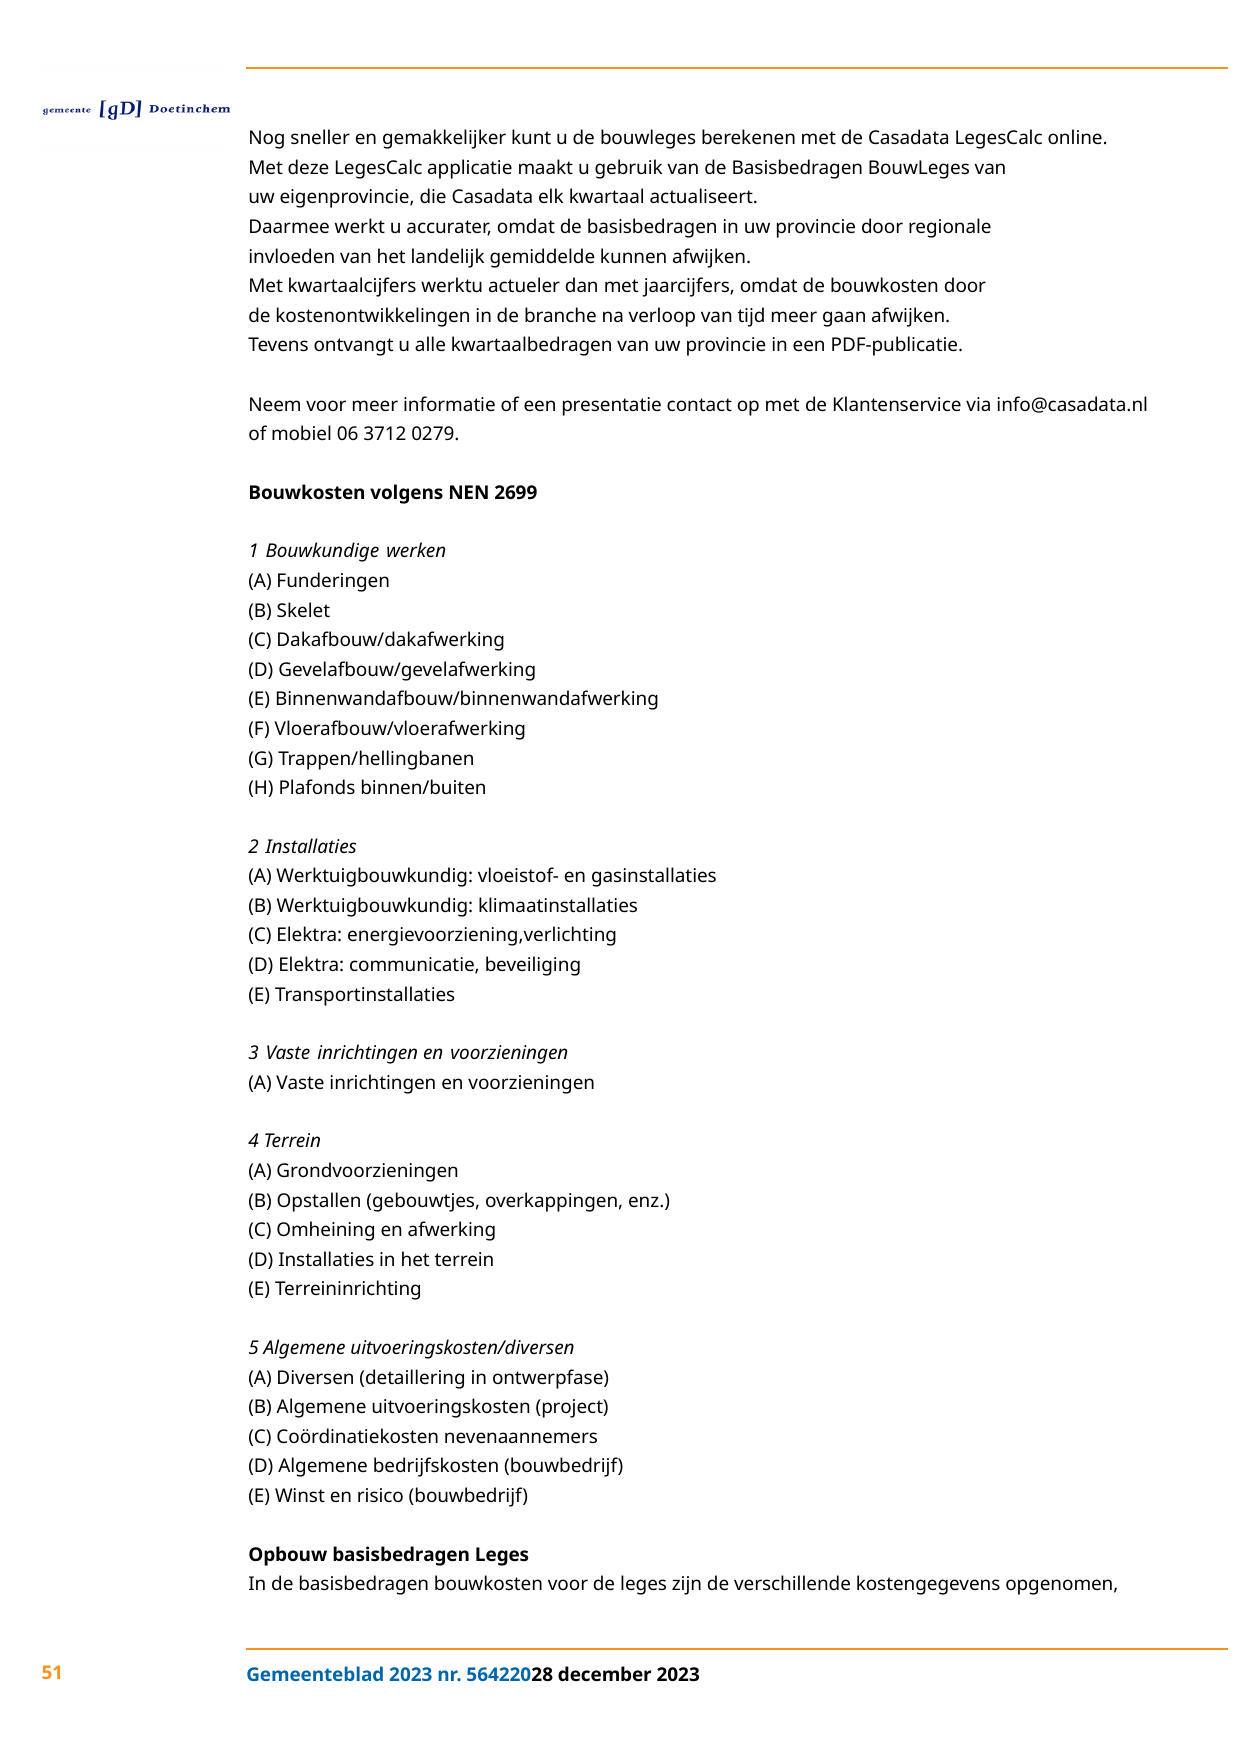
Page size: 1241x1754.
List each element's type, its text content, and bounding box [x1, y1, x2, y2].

table_header 2 Installaties (A) Werktuigbouwkundig: vloeistof- en gasinstallaties (B) Werktuigbouwkundig: klimaatinstallaties (C) Elektra: energievoorziening,verlichting (D) Elektra: communicatie, beveiliging (E) Transportinstallaties [248, 833, 1152, 1007]
table_header 4 Terrein (A) Grondvoorzieningen (B) Opstallen (gebouwtjes, overkappingen, enz.) (C) Omheining en afwerking (D) Installaties in het terrein (E) Terreininrichting [248, 1128, 1152, 1301]
table_header Bouwkosten volgens NEN 2699 [248, 479, 1152, 505]
table_header 3 Vaste inrichtingen en voorzieningen (A) Vaste inrichtingen en voorzieningen [248, 1040, 1152, 1095]
table_header 1 Bouwkundige werken (A) Funderingen (B) Skelet (C) Dakafbouw/dakafwerking (D) Gevelafbouw/gevelafwerking (E) Binnenwandafbouw/binnenwandafwerking (F) Vloerafbouw/vloerafwerking (G) Trappen/hellingbanen (H) Plafonds binnen/buiten [248, 538, 1152, 800]
table_header Nog sneller en gemakkelijker kunt u de bouwleges berekenen met de Casadata LegesCalc online. Met deze LegesCalc applicatie maakt u gebruik van de Basisbedragen BouwLeges van uw eigenprovincie, die Casadata elk kwartaal actualiseert. Daarmee werkt u accurater, omdat de basisbedragen in uw provincie door regionale invloeden van het landelijk gemiddelde kunnen afwijken. Met kwartaalcijfers werktu actueler dan met jaarcijfers, omdat de bouwkosten door de kostenontwikkelingen in de branche na verloop van tijd meer gaan afwijken. Tevens ontvangt u alle kwartaalbedragen van uw provincie in een PDF-publicatie. Neem voor meer informatie of een presentatie contact op met de Klantenservice via info@casadata.nl of mobiel 06 3712 0279. [248, 125, 1152, 446]
table_header 5 Algemene uitvoeringskosten/diversen (A) Diversen (detaillering in ontwerpfase) (B) Algemene uitvoeringskosten (project) (C) Coördinatiekosten nevenaannemers (D) Algemene bedrijfskosten (bouwbedrijf) (E) Winst en risico (bouwbedrijf) [248, 1334, 1152, 1508]
table_header Opbouw basisbedragen Leges In de basisbedragen bouwkosten voor de leges zijn de verschillende kostengegevens opgenomen, [248, 1541, 1152, 1596]
picture [41, 47, 231, 172]
